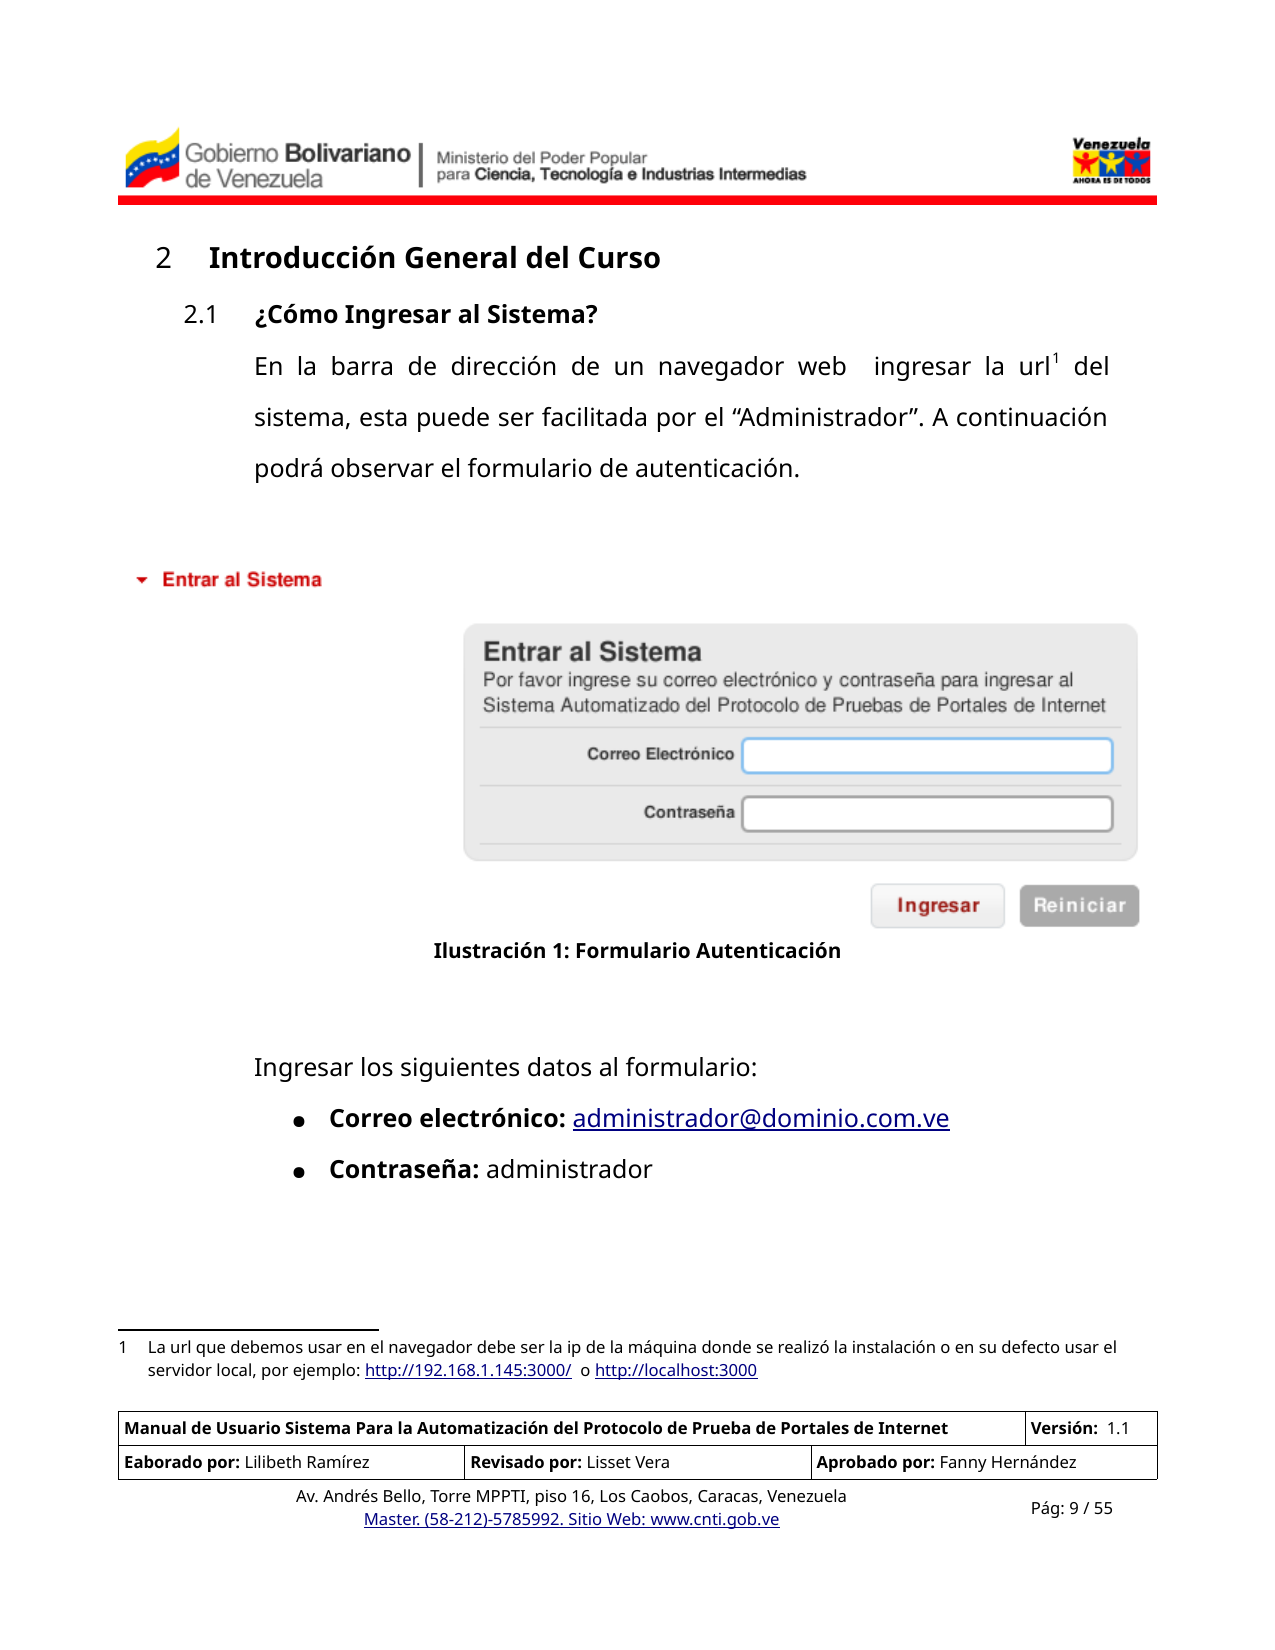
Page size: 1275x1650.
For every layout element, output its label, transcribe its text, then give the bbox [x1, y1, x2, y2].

list Contraseña: administrador [291, 1152, 1109, 1186]
text Ilustración 1: Formulario Autenticación [118, 936, 1157, 964]
subtitle Introducción General del Curso [118, 238, 1157, 277]
picture [118, 119, 1157, 205]
subtitle ¿Cómo Ingresar al Sistema? [118, 297, 1157, 331]
picture [128, 565, 1147, 936]
list Correo electrónico: administrador@dominio.com.ve [291, 1101, 1109, 1134]
text En la barra de dirección de un navegador web ingresar la url del sistema, esta puede ser facilitada por el “Administrador”. A continuación podrá observar el formulario de autenticación. [254, 348, 1109, 484]
text La url que debemos usar en el navegador debe ser la ip de la máquina donde se realizó la instalación o en su defecto usar el servidor local, por ejemplo: http://192.168.1.145:3000/ o http://localhost:3000 [118, 1336, 1157, 1381]
text Ingresar los siguientes datos al formulario: [254, 1049, 1109, 1083]
